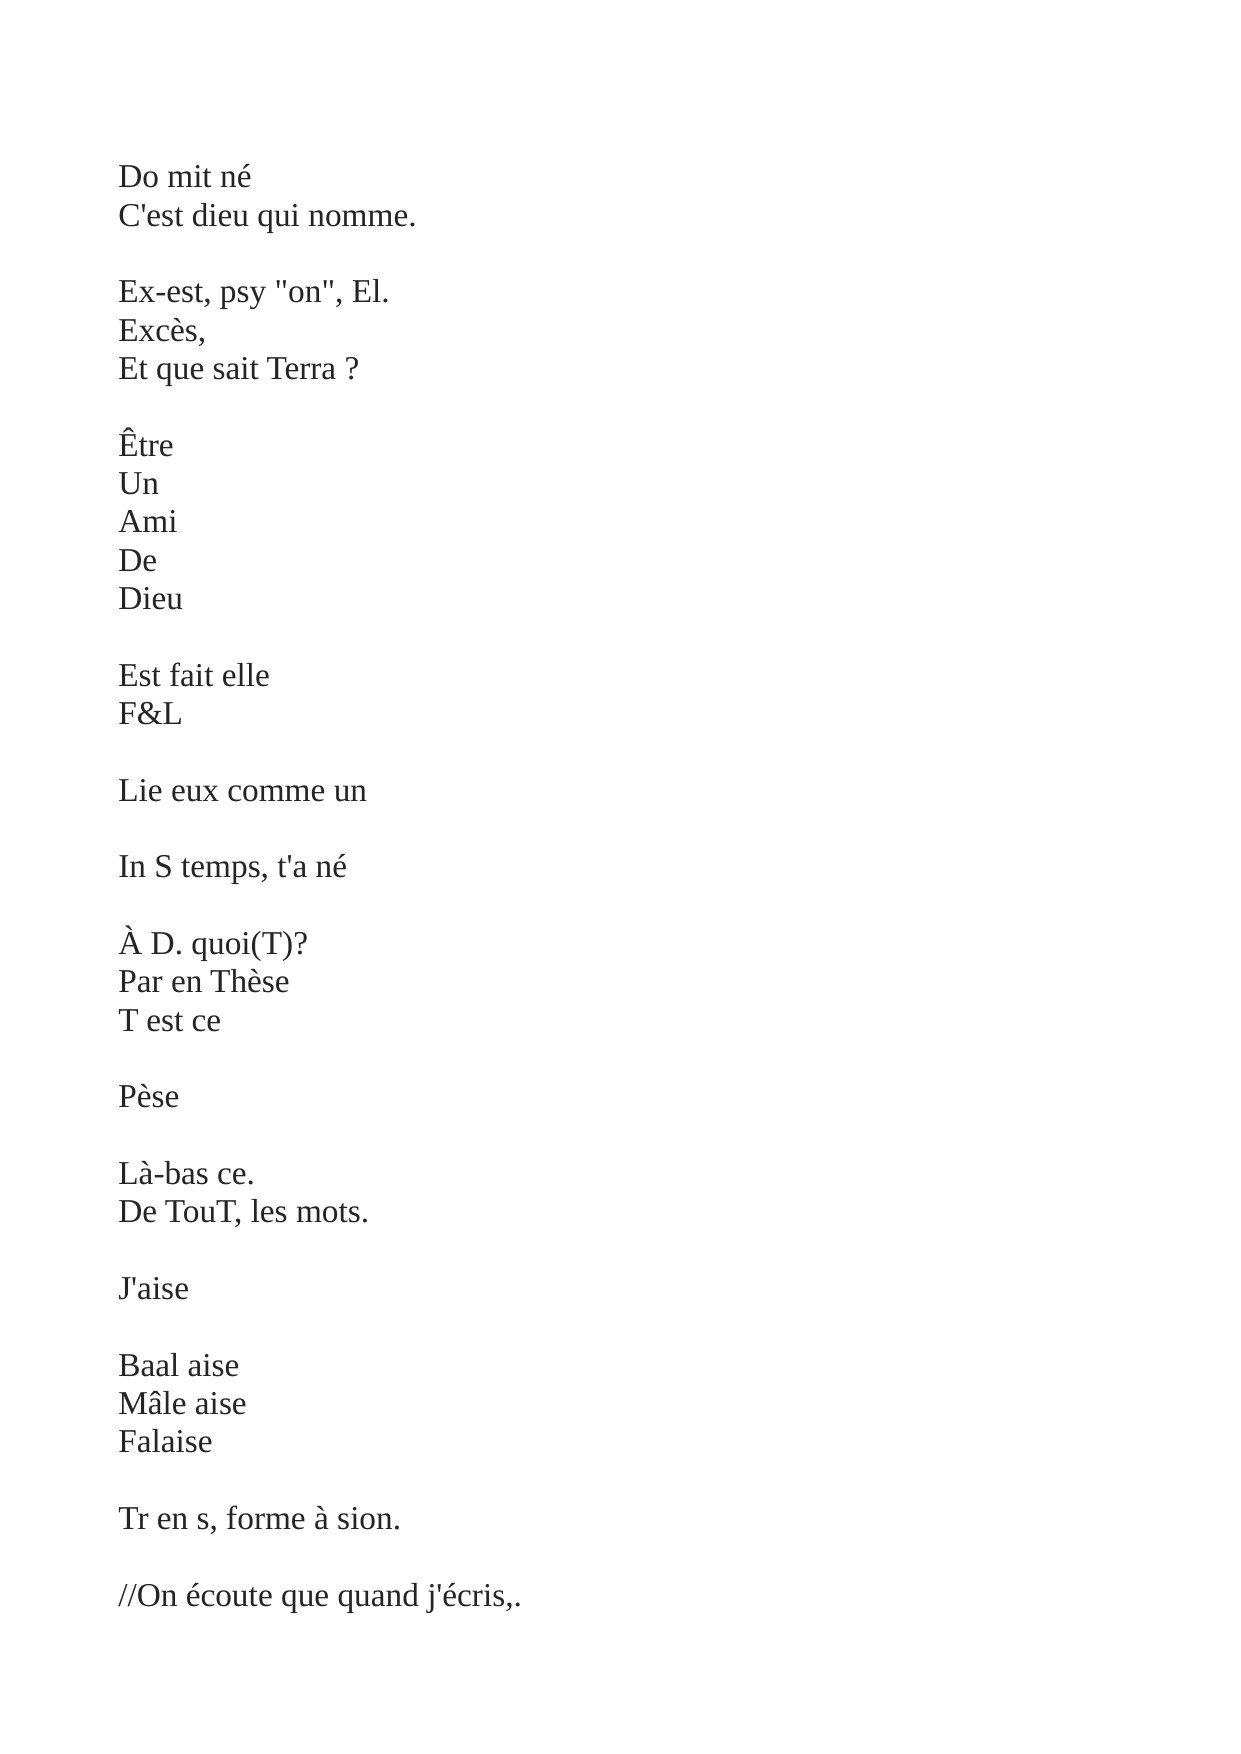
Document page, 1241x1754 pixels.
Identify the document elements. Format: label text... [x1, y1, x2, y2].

text //On écoute que quand j'écris,. [118, 1575, 1122, 1613]
text De [118, 540, 1122, 578]
text À D. quoi(T)? [118, 923, 1122, 961]
text F&L [118, 693, 1122, 731]
text Excès, [118, 310, 1122, 348]
text Un [118, 463, 1122, 501]
text Do mit né [118, 156, 1122, 195]
text T est ce [118, 1000, 1122, 1038]
text Ex-est, psy "on", El. [118, 271, 1122, 310]
text Ami [118, 501, 1122, 540]
text Et que sait Terra ? [118, 348, 1122, 386]
text De TouT, les mots. [118, 1191, 1122, 1230]
text Mâle aise [118, 1383, 1122, 1421]
text Être [118, 425, 1122, 463]
text Dieu [118, 578, 1122, 616]
text Là-bas ce. [118, 1153, 1122, 1191]
text Par en Thèse [118, 961, 1122, 1000]
text Baal aise [118, 1345, 1122, 1383]
text In S temps, t'a né [118, 846, 1122, 885]
text J'aise [118, 1268, 1122, 1306]
text Tr en s, forme à sion. [118, 1498, 1122, 1536]
text Falaise [118, 1421, 1122, 1460]
text Lie eux comme un [118, 770, 1122, 808]
text Est fait elle [118, 655, 1122, 693]
text Pèse [118, 1076, 1122, 1115]
text C'est dieu qui nomme. [118, 195, 1122, 233]
